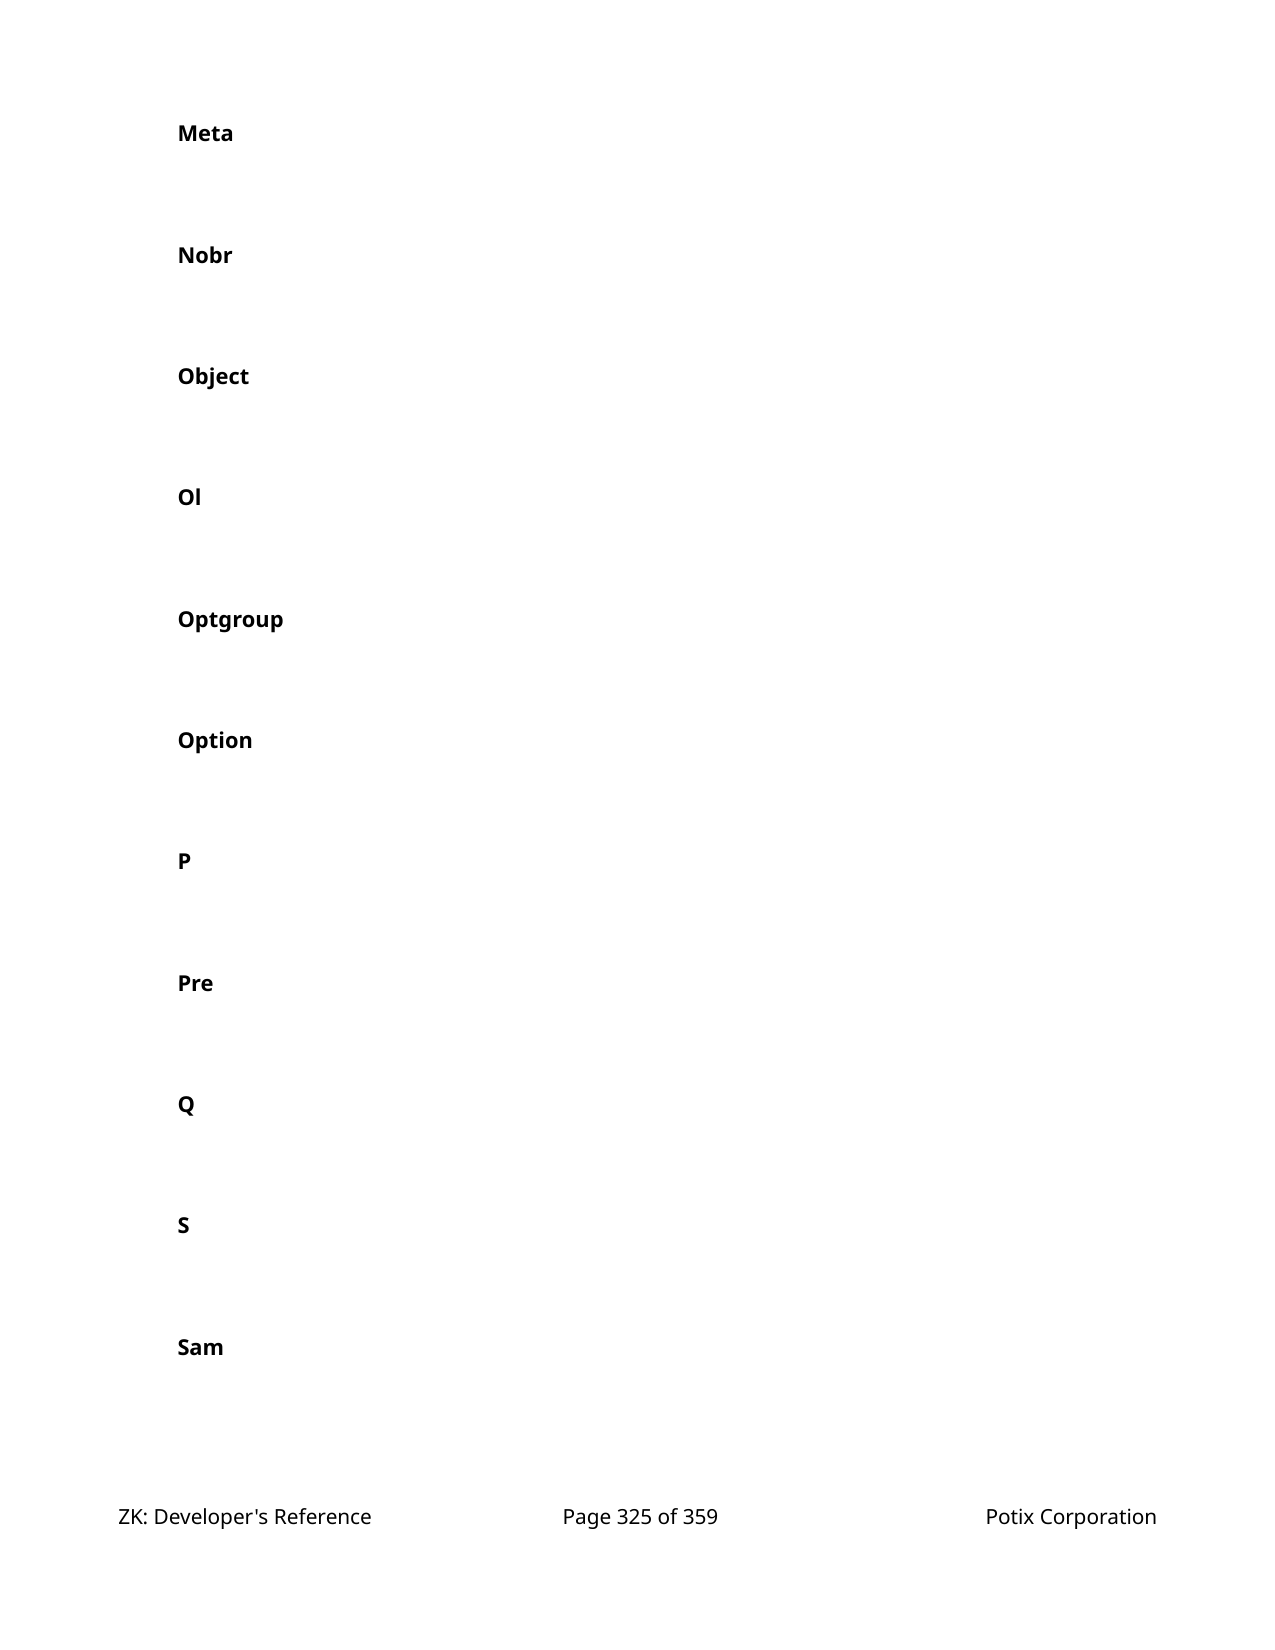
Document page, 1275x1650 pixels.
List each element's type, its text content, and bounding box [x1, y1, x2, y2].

subtitle P [177, 846, 1157, 876]
subtitle Object [177, 361, 1157, 391]
subtitle Nobr [177, 239, 1157, 269]
subtitle Q [177, 1089, 1157, 1119]
subtitle Sam [177, 1332, 1157, 1362]
subtitle Option [177, 725, 1157, 755]
subtitle Ol [177, 482, 1157, 512]
subtitle Meta [177, 118, 1157, 148]
subtitle S [177, 1210, 1157, 1240]
subtitle Pre [177, 968, 1157, 998]
subtitle Optgroup [177, 603, 1157, 633]
